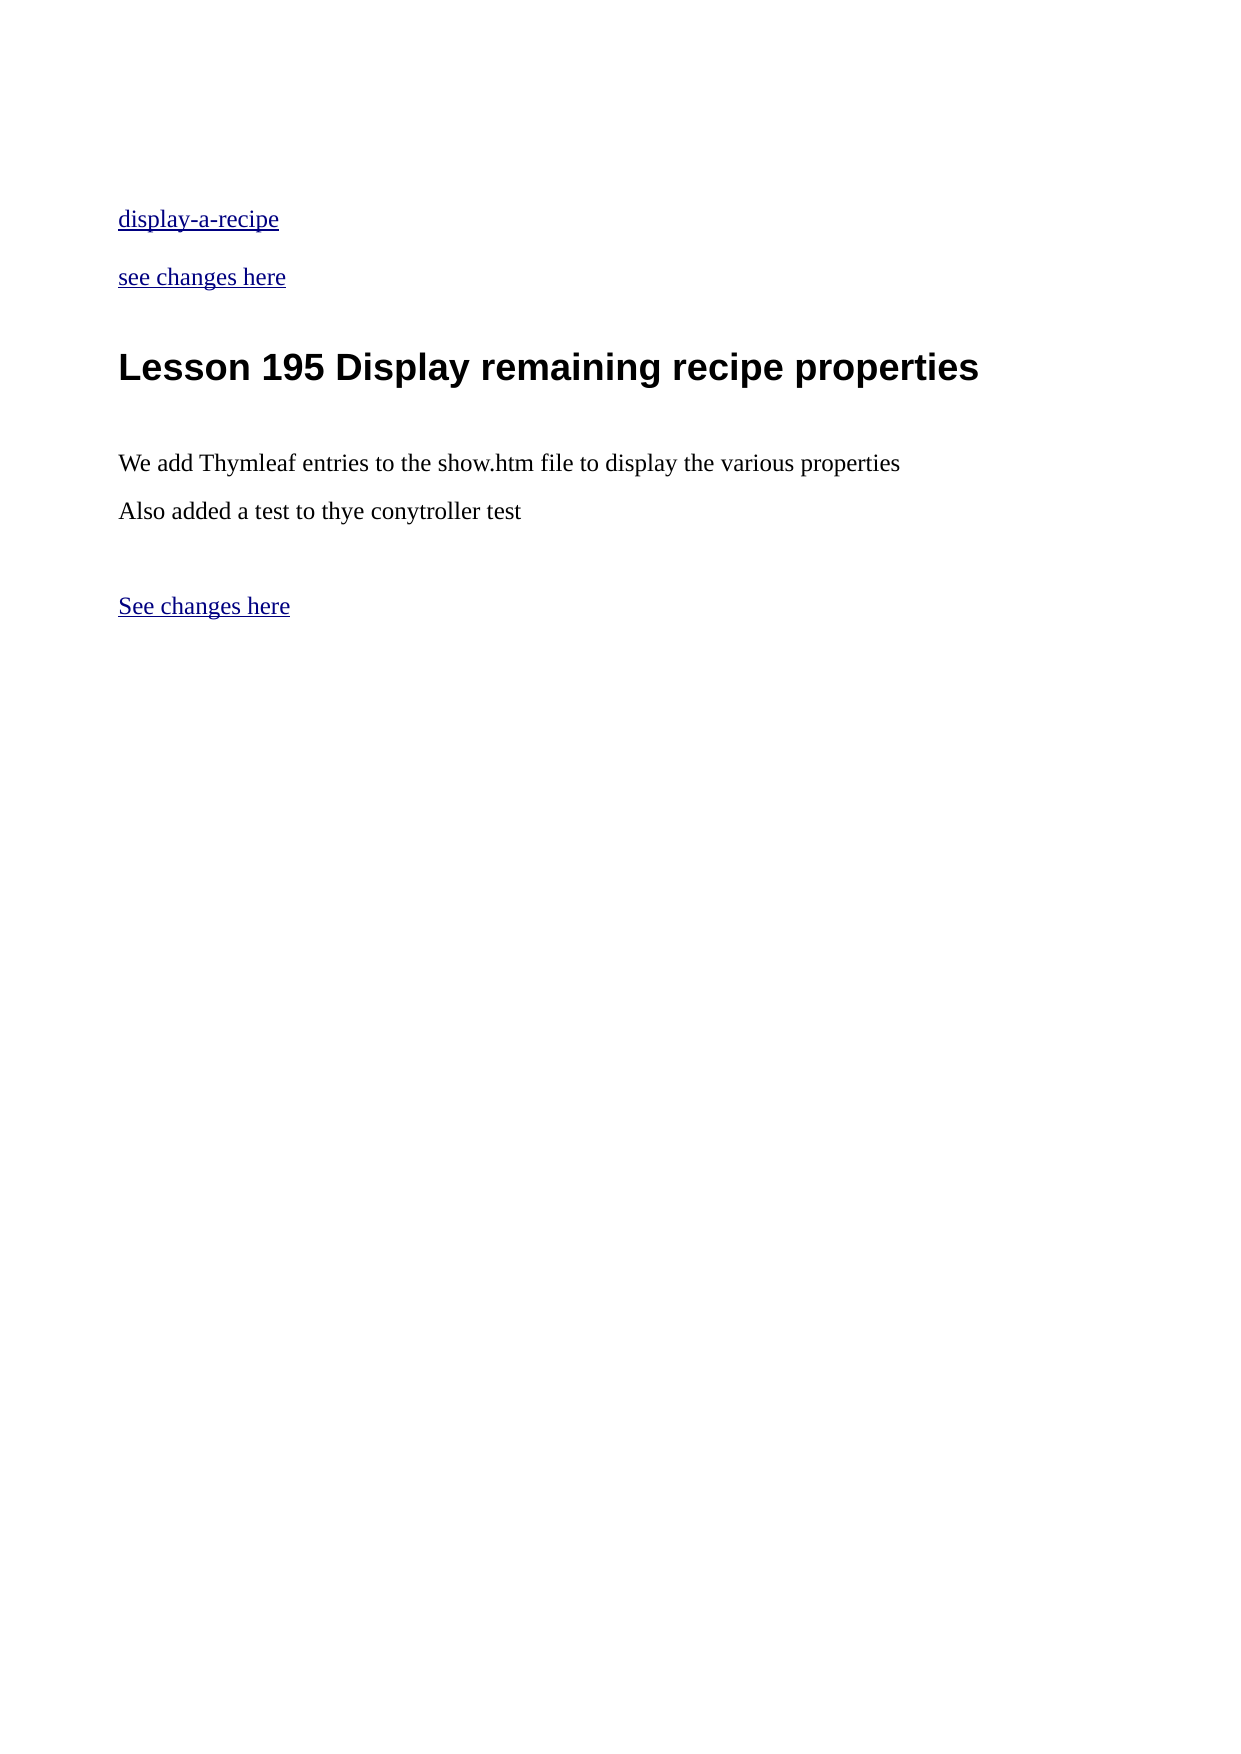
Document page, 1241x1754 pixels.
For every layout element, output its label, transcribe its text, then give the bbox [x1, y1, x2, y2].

text Also added a test to thye conytroller test [118, 496, 1122, 524]
text see changes here [118, 262, 1122, 291]
text display-a-recipe [118, 204, 1122, 233]
text We add Thymleaf entries to the show.htm file to display the various properties [118, 448, 1122, 477]
subtitle Lesson 195 Display remaining recipe properties [118, 344, 1122, 388]
text See changes here [118, 591, 1122, 620]
